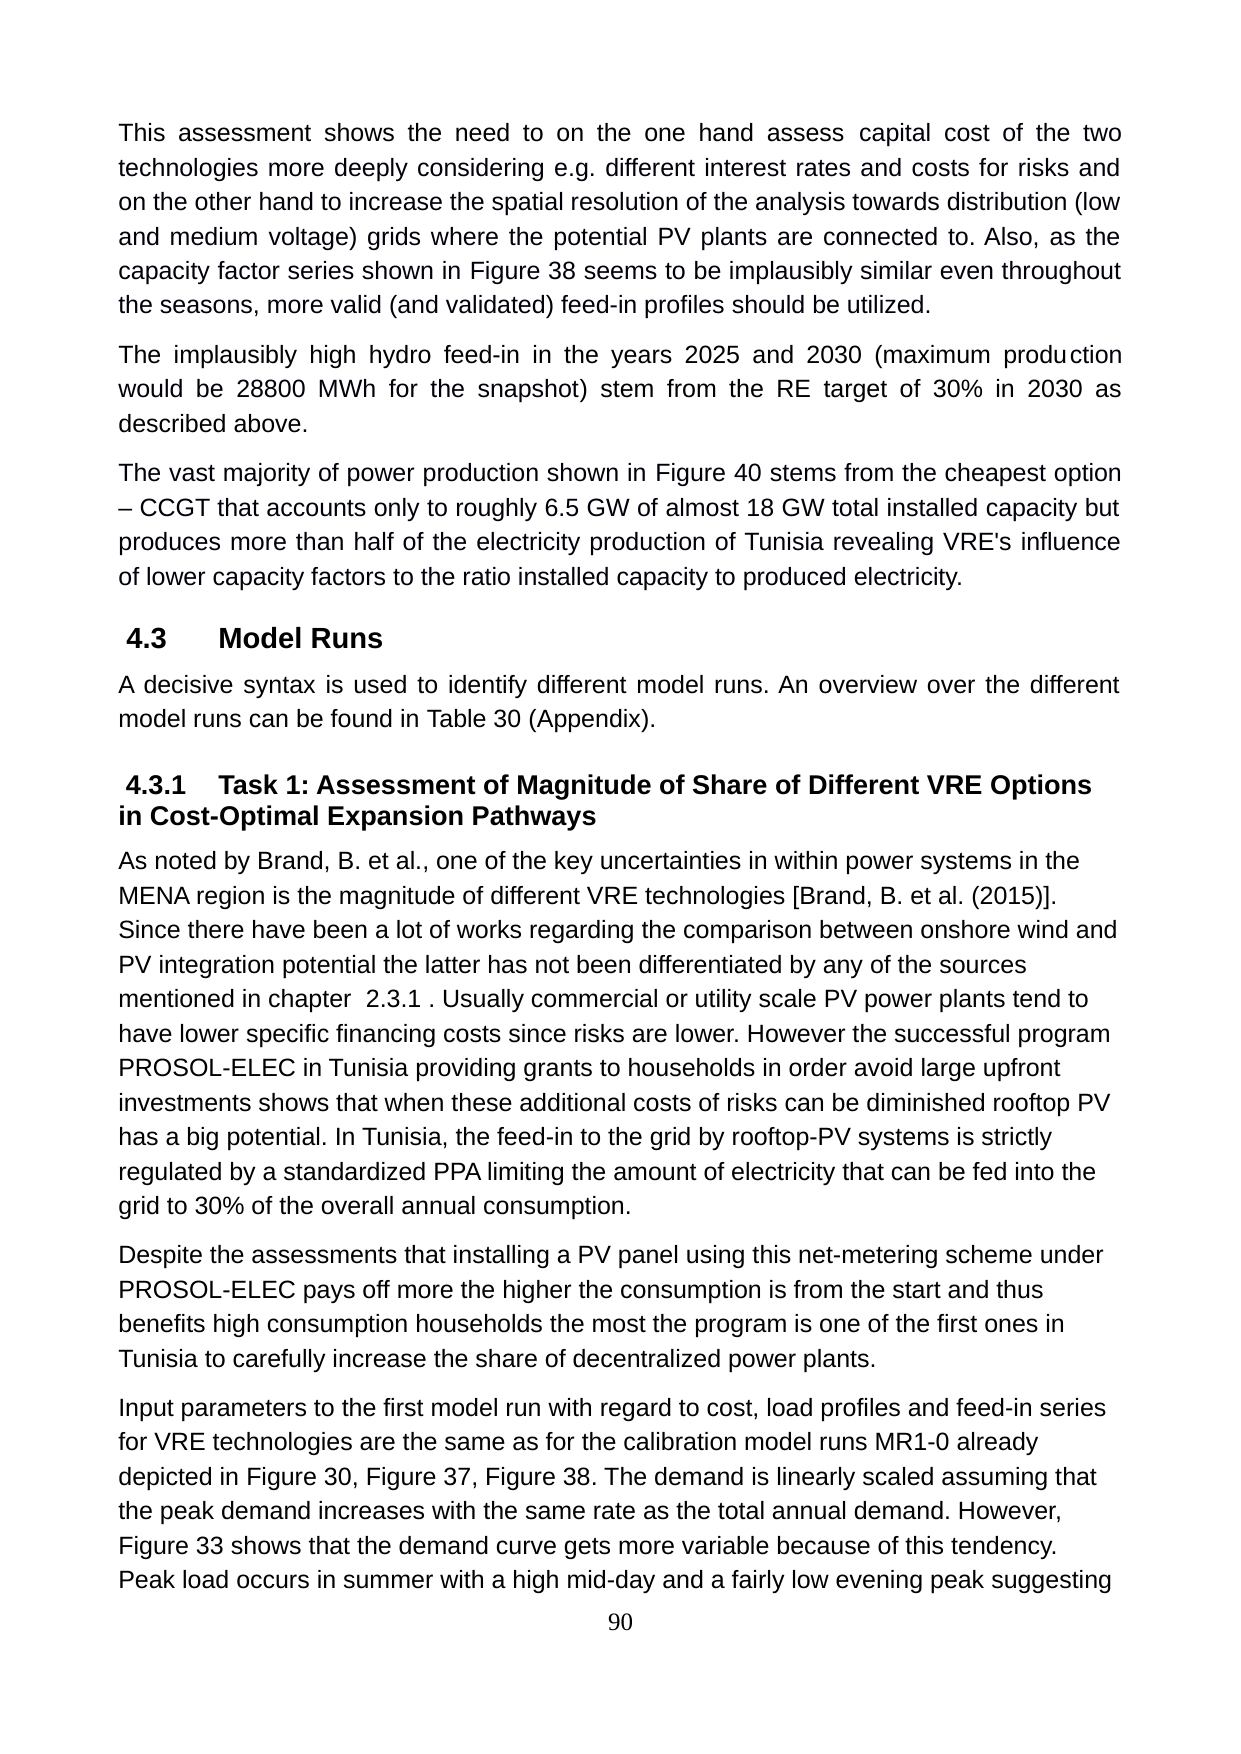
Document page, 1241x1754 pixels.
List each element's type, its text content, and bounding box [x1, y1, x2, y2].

subtitle Task 1: Assessment of Magnitude of Share of Different VRE Options in Cost-Optimal Expansion Pathways [118, 769, 1122, 831]
text This assessment shows the need to on the one hand assess capital cost of the two technologies more deeply considering e.g. different interest rates and costs for risks and on the other hand to increase the spatial resolution of the analysis towards distribution (low and medium voltage) grids where the potential PV plants are connected to. Also, as the capacity factor series shown in Figure 38 seems to be implausibly similar even throughout the seasons, more valid (and validated) feed-in profiles should be utilized. [118, 118, 1122, 319]
text The vast majority of power production shown in Figure 40 stems from the cheapest option – CCGT that accounts only to roughly 6.5 GW of almost 18 GW total installed capacity but produces more than half of the electricity production of Tunisia revealing VRE's influence of lower capacity factors to the ratio installed capacity to produced electricity. [118, 458, 1122, 591]
text Despite the assessments that installing a PV panel using this net-metering scheme under PROSOL-ELEC pays off more the higher the consumption is from the start and thus benefits high consumption households the most the program is one of the first ones in Tunisia to carefully increase the share of decentralized power plants. [118, 1240, 1122, 1372]
subtitle Model Runs [118, 621, 1122, 655]
text As noted by Brand, B. et al., one of the key uncertainties in within power systems in the MENA region is the magnitude of different VRE technologies [Brand, B. et al. (2015)]. Since there have been a lot of works regarding the comparison between onshore wind and PV integration potential the latter has not been differentiated by any of the sources mentioned in chapter 2.3.1. Usually commercial or utility scale PV power plants tend to have lower specific financing costs since risks are lower. However the successful program PROSOL-ELEC in Tunisia providing grants to households in order avoid large upfront investments shows that when these additional costs of risks can be diminished rooftop PV has a big potential. In Tunisia, the feed-in to the grid by rooftop-PV systems is strictly regulated by a standardized PPA limiting the amount of electricity that can be fed into the grid to 30% of the overall annual consumption. [118, 846, 1122, 1220]
text Input parameters to the first model run with regard to cost, load profiles and feed-in series for VRE technologies are the same as for the calibration model runs MR1-0 already depicted in Figure 30, Figure 37, Figure 38. The demand is linearly scaled assuming that the peak demand increases with the same rate as the total annual demand. However, Figure 33 shows that the demand curve gets more variable because of this tendency. Peak load occurs in summer with a high mid-day and a fairly low evening peak suggesting [118, 1393, 1122, 1594]
text A decisive syntax is used to identify different model runs. An overview over the different model runs can be found in Table 30 (Appendix). [118, 670, 1122, 733]
text The implausibly high hydro feed-in in the years 2025 and 2030 (maximum production would be 28800 MWh for the snapshot) stem from the RE target of 30% in 2030 as described above. [118, 340, 1122, 438]
